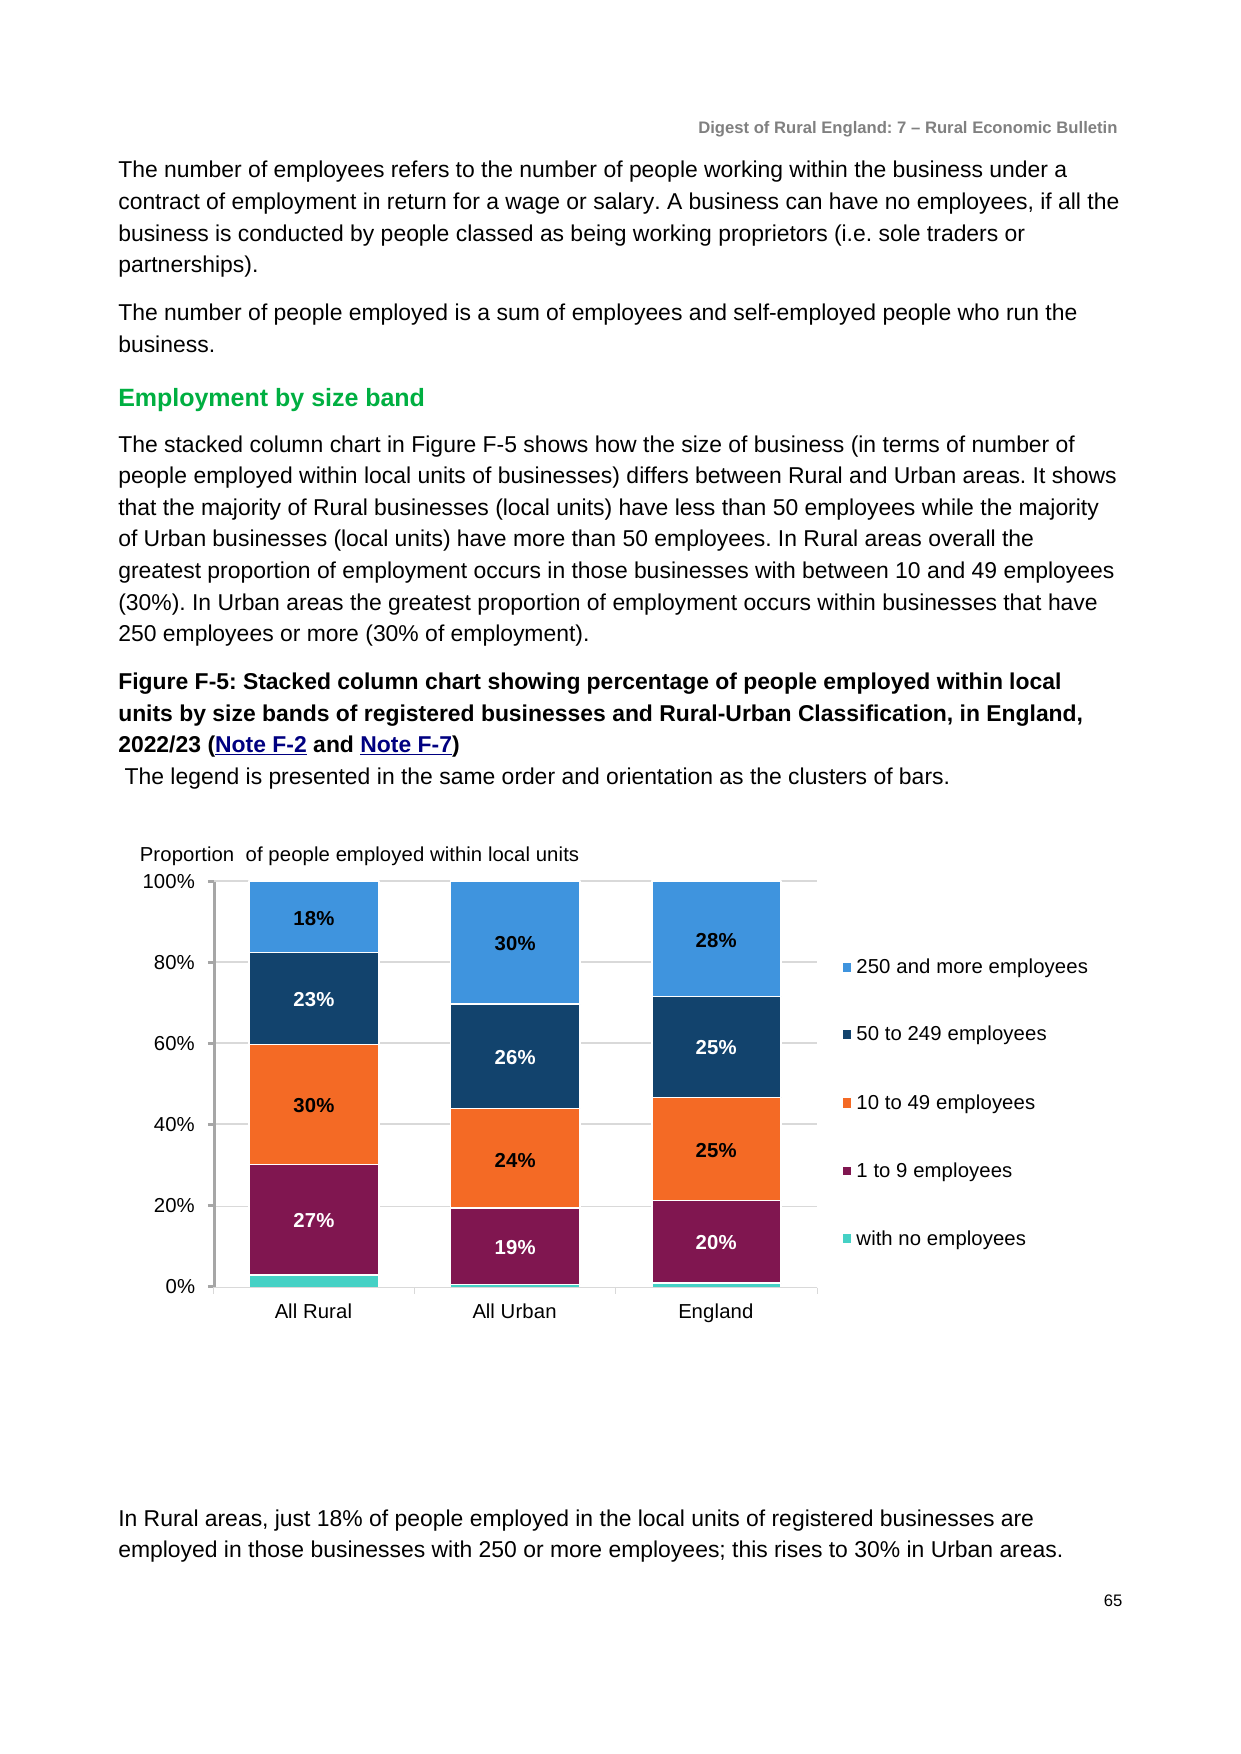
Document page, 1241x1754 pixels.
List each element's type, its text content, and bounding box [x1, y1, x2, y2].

text The number of people employed is a sum of employees and self-employed people who run the business. [118, 299, 1122, 357]
text The legend is presented in the same order and orientation as the clusters of bars. [118, 763, 1122, 789]
text The number of employees refers to the number of people working within the business under a contract of employment in return for a wage or salary. A business can have no employees, if all the business is conducted by people classed as being working proprietors (i.e. sole traders or partnerships). [118, 156, 1122, 277]
text In Rural areas, just 18% of people employed in the local units of registered businesses are employed in those businesses with 250 or more employees; this rises to 30% in Urban areas. [118, 1505, 1122, 1563]
text The stacked column chart in Figure F‑5 shows how the size of business (in terms of number of people employed within local units of businesses) differs between Rural and Urban areas. It shows that the majority of Rural businesses (local units) have less than 50 employees while the majority of Urban businesses (local units) have more than 50 employees. In Rural areas overall the greatest proportion of employment occurs in those businesses with between 10 and 49 employees (30%). In Urban areas the greatest proportion of employment occurs within businesses that have 250 employees or more (30% of employment). [118, 431, 1122, 646]
subtitle Employment by size band [118, 383, 1122, 412]
text Figure F‑5: Stacked column chart showing percentage of people employed within local units by size bands of registered businesses and Rural-Urban Classification, in England, 2022/23 (Note F-2 and Note F-7) [118, 668, 1122, 758]
